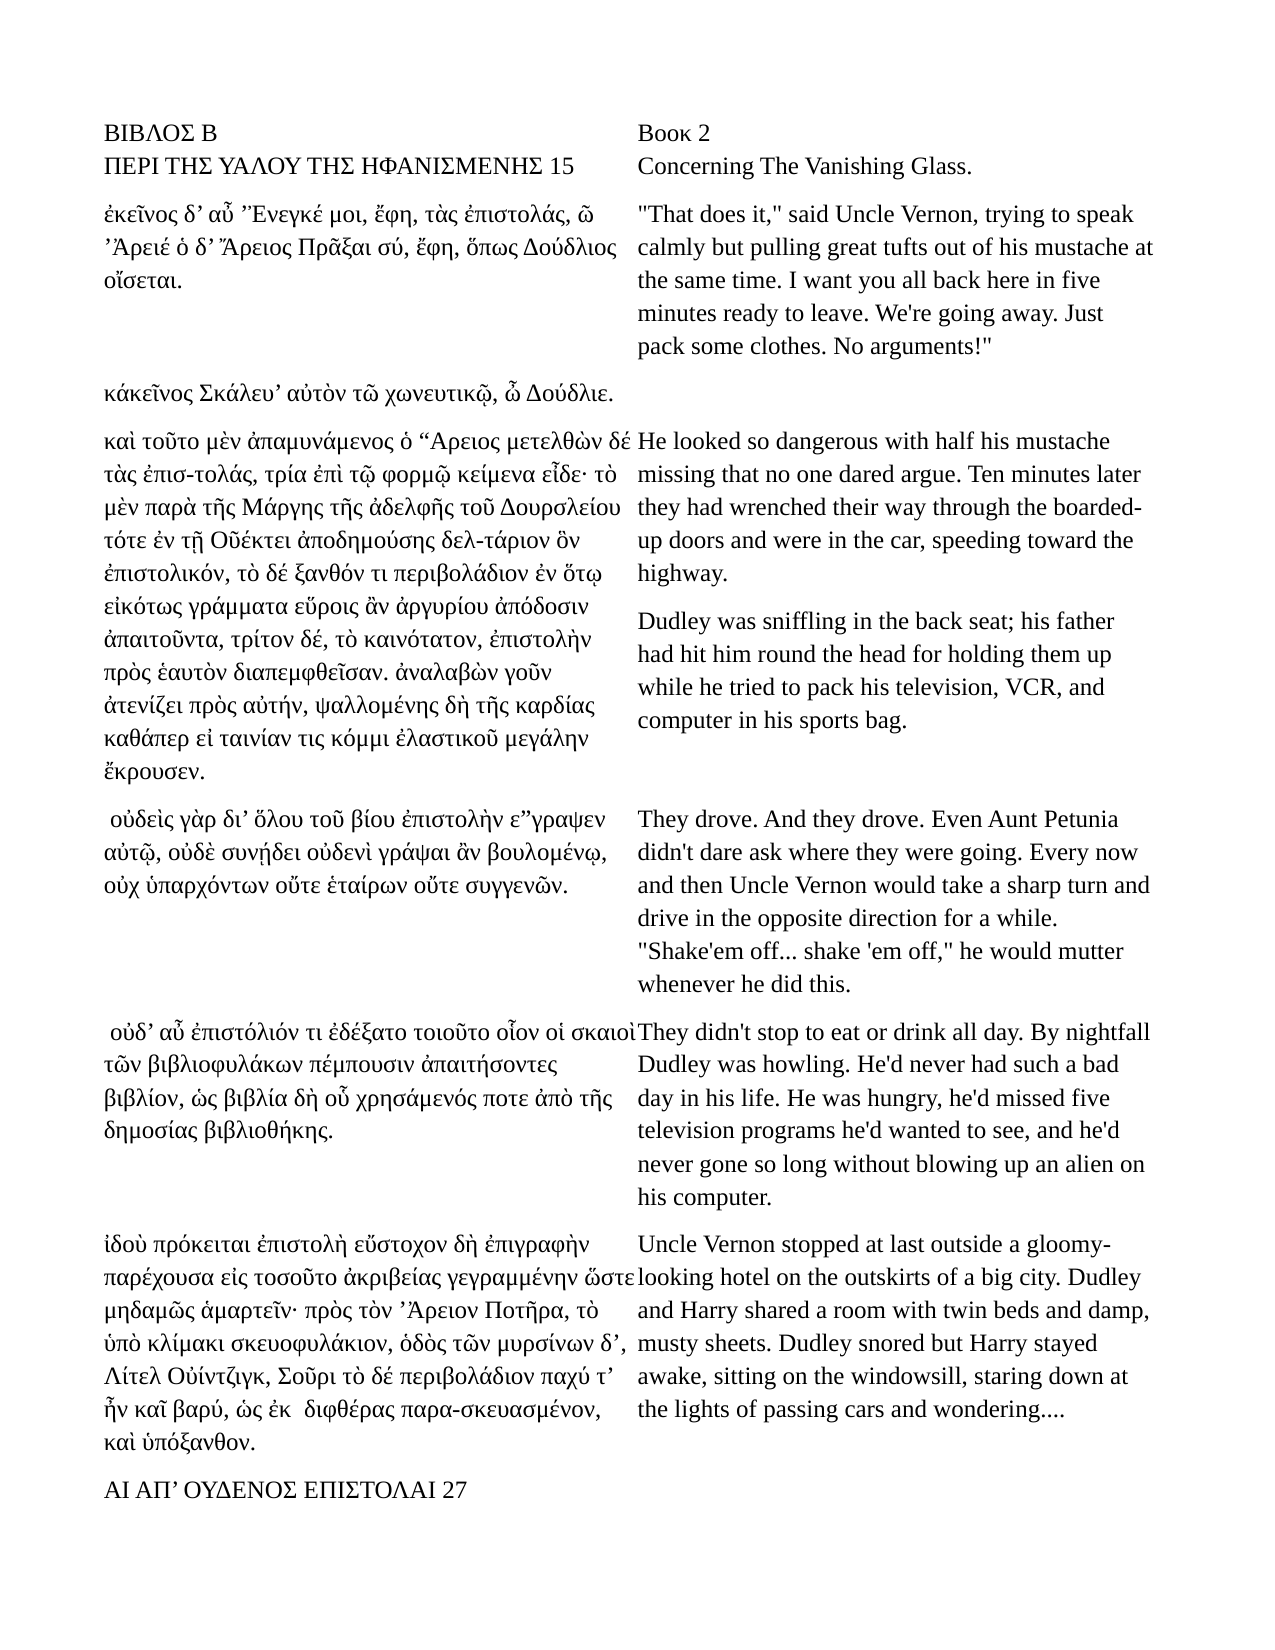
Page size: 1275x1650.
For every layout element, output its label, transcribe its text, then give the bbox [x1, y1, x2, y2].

table_cell Uncle Vernon stopped at last outside a gloomy-looking hotel on the outskirts of a big city. Dudley and Harry shared a room with twin beds and damp, musty sheets. Dudley snored but Harry stayed awake, sitting on the windowsill, staring down at the lights of passing cars and wondering.... [638, 1229, 1157, 1475]
table_cell They drove. And they drove. Even Aunt Petunia didn't dare ask where they were going. Every now and then Uncle Vernon would take a sharp turn and drive in the opposite direction for a while. "Shake'em off... shake 'em off," he would mutter whenever he did this. [638, 804, 1157, 1017]
table_header ΒΙΒΛΟΣ Β ΠΕΡΙ ΤΗΣ ΥΑΛΟΥ ΤΗΣ ΗΦΑΝΙΣΜΕΝΗΣ 15 [104, 118, 637, 199]
table_cell κάκεῖνος Σκάλευ’ αὐτὸν τῶ χωνευτικῷ, ὦ Δούδλιε. [104, 379, 637, 426]
table_cell [638, 379, 1157, 426]
table_cell οὐδεὶς γὰρ δι’ ὅλου τοῦ βίου ἐπιστολὴν ε”γραψεν αὐτῷ, οὐδὲ συνῄδει οὐδενὶ γράψαι ἂν βουλομένῳ, οὐχ ὑπαρχόντων οὔτε ἑταίρων οὔτε συγγενῶν. [104, 804, 637, 1017]
table_cell καὶ τοῦτο μὲν ἀπαμυνάμενος ὁ “Αρειος μετελθὼν δέ τὰς ἐπισ-τολάς, τρία ἐπὶ τῷ φορμῷ κείμενα εἶδε· τὸ μὲν παρὰ τῆς Μάργης τῆς ἀδελφῆς τοῦ Δουρσλείου τότε ἐν τῇ Οῦέκτει ἀποδημούσης δελ-τάριον ὃν ἐπιστολικόν, τὸ δέ ξανθόν τι περιβολάδιον ἐν ὅτῳ εἰκότως γράμματα εὕροις ἂν ἀργυρίου ἀπόδοσιν ἀπαιτοῦντα, τρίτον δέ, τὸ καινότατον, ἐπιστολὴν πρὸς ἑαυτὸν διαπεμφθεῖσαν. ἀναλαβὼν γοῦν ἀτενίζει πρὸς αὐτήν, ψαλλομένης δὴ τῆς καρδίας καθάπερ εἰ ταινίαν τις κόμμι ἐλαστικοῦ μεγάλην ἔκρουσεν. [104, 426, 637, 804]
table_cell ἰδοὺ πρόκειται ἐπιστολὴ εὔστοχον δὴ ἐπιγραφὴν παρέχουσα εἰς τοσοῦτο ἀκριβείας γεγραμμένην ὥστε μηδαμῶς ἁμαρτεῖν· πρὸς τὸν ’Ἀρειον Ποτῆρα, τὸ ὑπὸ κλίμακι σκευοφυλάκιον, ὁδὸς τῶν μυρσίνων δ’, Λίτελ Οὐίντζιγκ, Σοῦρι τὸ δέ περιβολάδιον παχύ τ’ ἦν καῖ βαρύ, ὡς ἐκ διφθέρας παρα-σκευασμένον, καὶ ὑπόξανθον. [104, 1229, 637, 1475]
table_cell ἐκεῖνος δ’ αὖ ’Ἐνεγκέ μοι, ἔφη, τὰς ἐπιστολάς, ῶ ’Ἀρειέ ὁ δ’ Ἄρειος Πρᾶξαι σύ, ἔφη, ὅπως Δούδλιος οἴσεται. [104, 199, 637, 378]
table_cell He looked so dangerous with half his mustache missing that no one dared argue. Ten minutes later they had wrenched their way through the boarded-up doors and were in the car, speeding toward the highway. Dudley was sniffling in the back seat; his father had hit him round the head for holding them up while he tried to pack his television, VCR, and computer in his sports bag. [638, 426, 1157, 804]
table_cell They didn't stop to eat or drink all day. By nightfall Dudley was howling. He'd never had such a bad day in his life. He was hungry, he'd missed five television programs he'd wanted to see, and he'd never gone so long without blowing up an alien on his computer. [638, 1017, 1157, 1229]
table_cell ΑΙ ΑΠ’ ΟΥΔΕΝΟΣ ΕΠΙΣΤΟΛΑΙ 27 [104, 1475, 637, 1523]
table_cell οὐδ’ αὖ ἐπιστόλιόν τι ἐδέξατο τοιοῦτο οἷον οἱ σκαιοὶ τῶν βιβλιοφυλάκων πέμπουσιν ἀπαιτήσοντες βιβλίον, ὡς βιβλία δὴ οὗ χρησάμενός ποτε ἀπὸ τῆς δημοσίας βιβλιοθήκης. [104, 1017, 637, 1229]
table_header Βοοκ 2 Concerning The Vanishing Glass. [638, 118, 1157, 199]
table_cell "That does it," said Uncle Vernon, trying to speak calmly but pulling great tufts out of his mustache at the same time. I want you all back here in five minutes ready to leave. We're going away. Just pack some clothes. No arguments!" [638, 199, 1157, 378]
table_cell [638, 1475, 1157, 1523]
